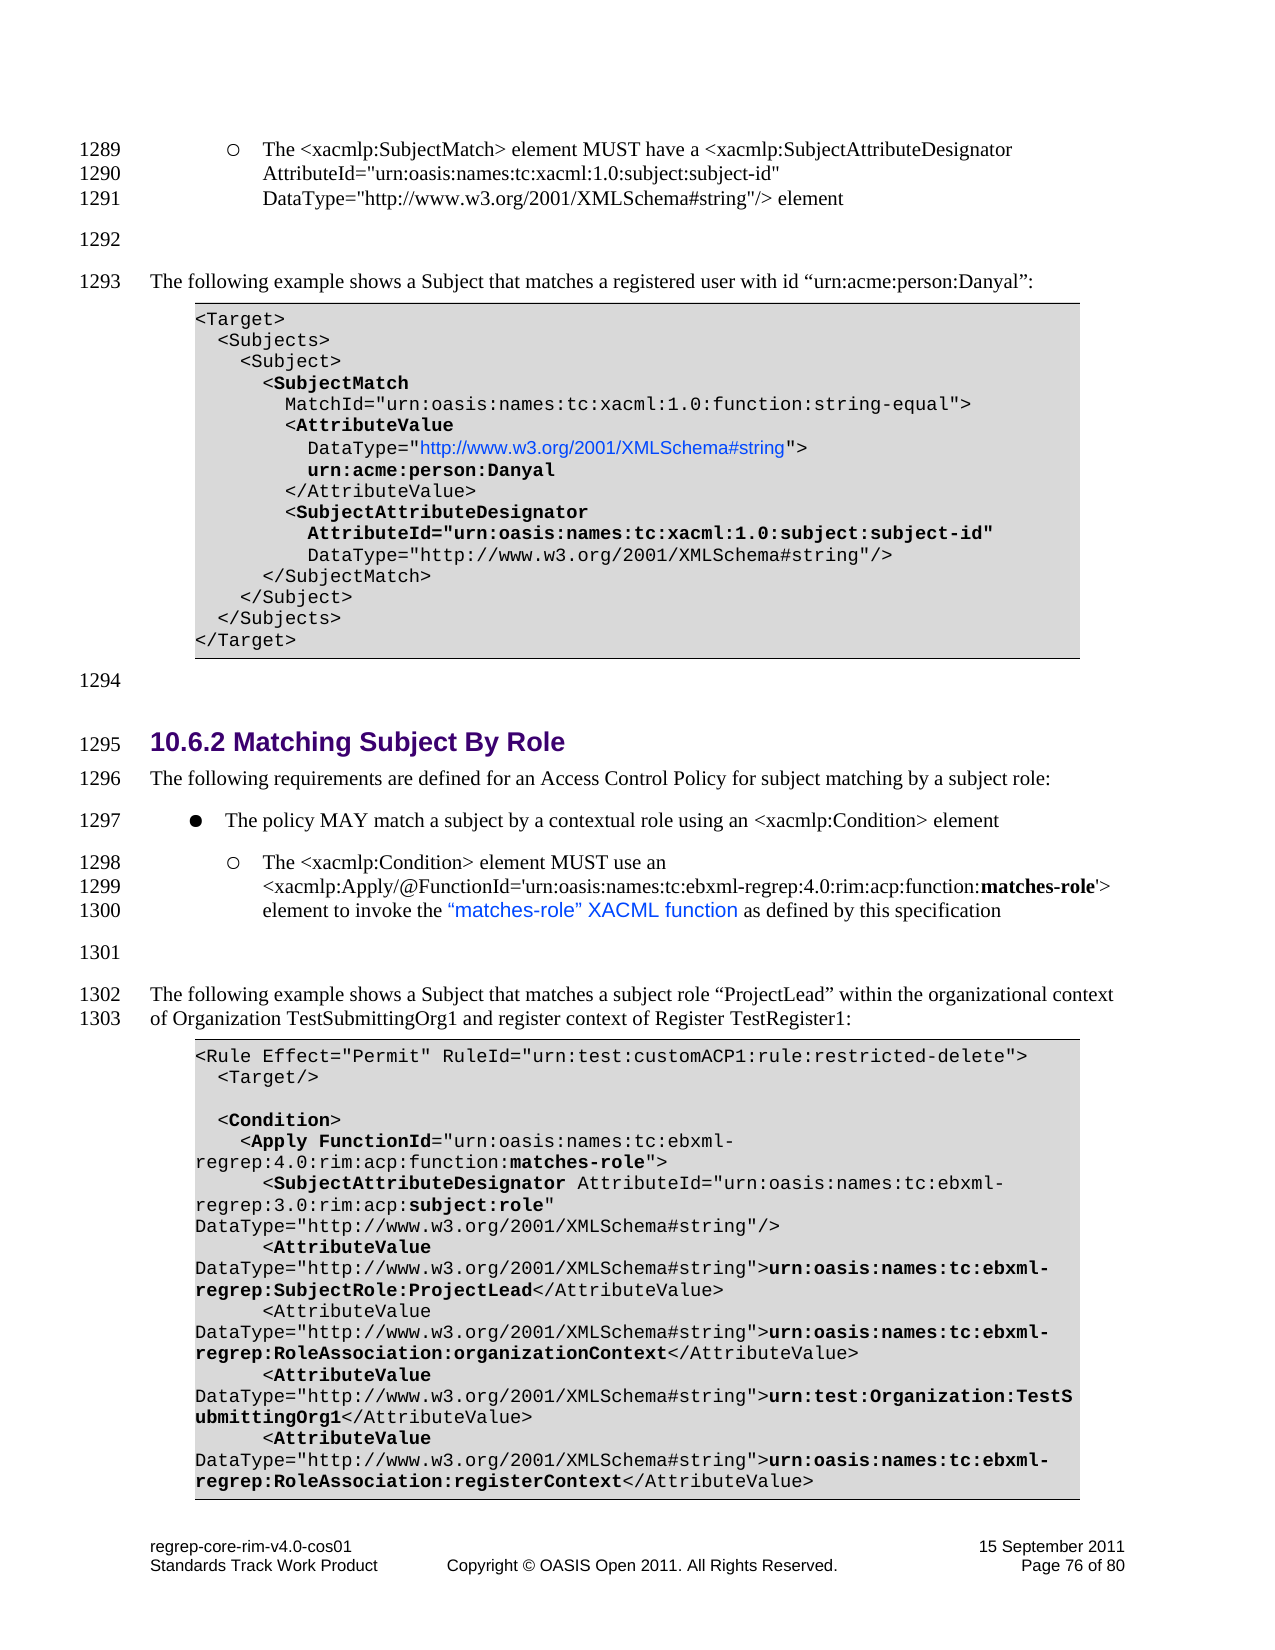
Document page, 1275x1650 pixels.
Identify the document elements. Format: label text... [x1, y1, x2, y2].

text <AttributeValue DataType="http://www.w3.org/2001/XMLSchema#string">urn:oasis:names:tc:ebxml-regrep:RoleAssociation:registerContext</AttributeValue> [195, 1422, 1080, 1499]
text <AttributeValue [195, 409, 1080, 430]
text <Subjects> [195, 324, 1080, 345]
subtitle Matching Subject By Role [150, 726, 1125, 757]
list The <xacmlp:SubjectMatch> element MUST have a <xacmlp:SubjectAttributeDesignator AttributeId="urn:oasis:names:tc:xacml:1.0:subject:subject-id" DataType="http://www.w3.org/2001/XMLSchema#string"/> element [225, 137, 1125, 209]
text <SubjectMatch [195, 366, 1080, 387]
text </Subject> [195, 581, 1080, 602]
text <Subject> [195, 345, 1080, 366]
text <SubjectAttributeDesignator AttributeId="urn:oasis:names:tc:ebxml-regrep:3.0:rim:acp:subject:role" DataType="http://www.w3.org/2001/XMLSchema#string"/> [195, 1167, 1080, 1231]
text <AttributeValue DataType="http://www.w3.org/2001/XMLSchema#string">urn:test:Organization:TestSubmittingOrg1</AttributeValue> [195, 1358, 1080, 1422]
text <AttributeValue DataType="http://www.w3.org/2001/XMLSchema#string">urn:oasis:names:tc:ebxml-regrep:SubjectRole:ProjectLead</AttributeValue> [195, 1231, 1080, 1294]
text </SubjectMatch> [195, 559, 1080, 581]
text DataType="http://www.w3.org/2001/XMLSchema#string"/> [195, 538, 1080, 559]
list The policy MAY match a subject by a contextual role using an <xacmlp:Condition> element [187, 808, 1125, 832]
text The following example shows a Subject that matches a registered user with id “urn:acme:person:Danyal”: [150, 269, 1125, 293]
text </Target> [195, 623, 1080, 658]
list The <xacmlp:Condition> element MUST use an <xacmlp:Apply/@FunctionId='urn:oasis:names:tc:ebxml-regrep:4.0:rim:acp:function:matches-role'> element to invoke the “matches-role” XACML function as defined by this specification [225, 850, 1125, 922]
text <SubjectAttributeDesignator [195, 496, 1080, 517]
text MatchId="urn:oasis:names:tc:xacml:1.0:function:string-equal"> [195, 387, 1080, 409]
text urn:acme:person:Danyal [195, 453, 1080, 474]
text <Target> [195, 304, 1080, 324]
text DataType="http://www.w3.org/2001/XMLSchema#string"> [195, 430, 1080, 453]
text <Condition> [195, 1103, 1080, 1124]
text <Target/> [195, 1061, 1080, 1082]
text </AttributeValue> [195, 474, 1080, 496]
text </Subjects> [195, 602, 1080, 623]
text <Rule Effect="Permit" RuleId="urn:test:customACP1:rule:restricted-delete"> [195, 1040, 1080, 1061]
text AttributeId="urn:oasis:names:tc:xacml:1.0:subject:subject-id" [195, 517, 1080, 538]
text The following example shows a Subject that matches a subject role “ProjectLead” within the organizational context of Organization TestSubmittingOrg1 and register context of Register TestRegister1: [150, 982, 1125, 1030]
text <Apply FunctionId="urn:oasis:names:tc:ebxml-regrep:4.0:rim:acp:function:matches-role"> [195, 1124, 1080, 1167]
text The following requirements are defined for an Access Control Policy for subject matching by a subject role: [150, 766, 1125, 790]
text <AttributeValue DataType="http://www.w3.org/2001/XMLSchema#string">urn:oasis:names:tc:ebxml-regrep:RoleAssociation:organizationContext</AttributeValue> [195, 1294, 1080, 1358]
